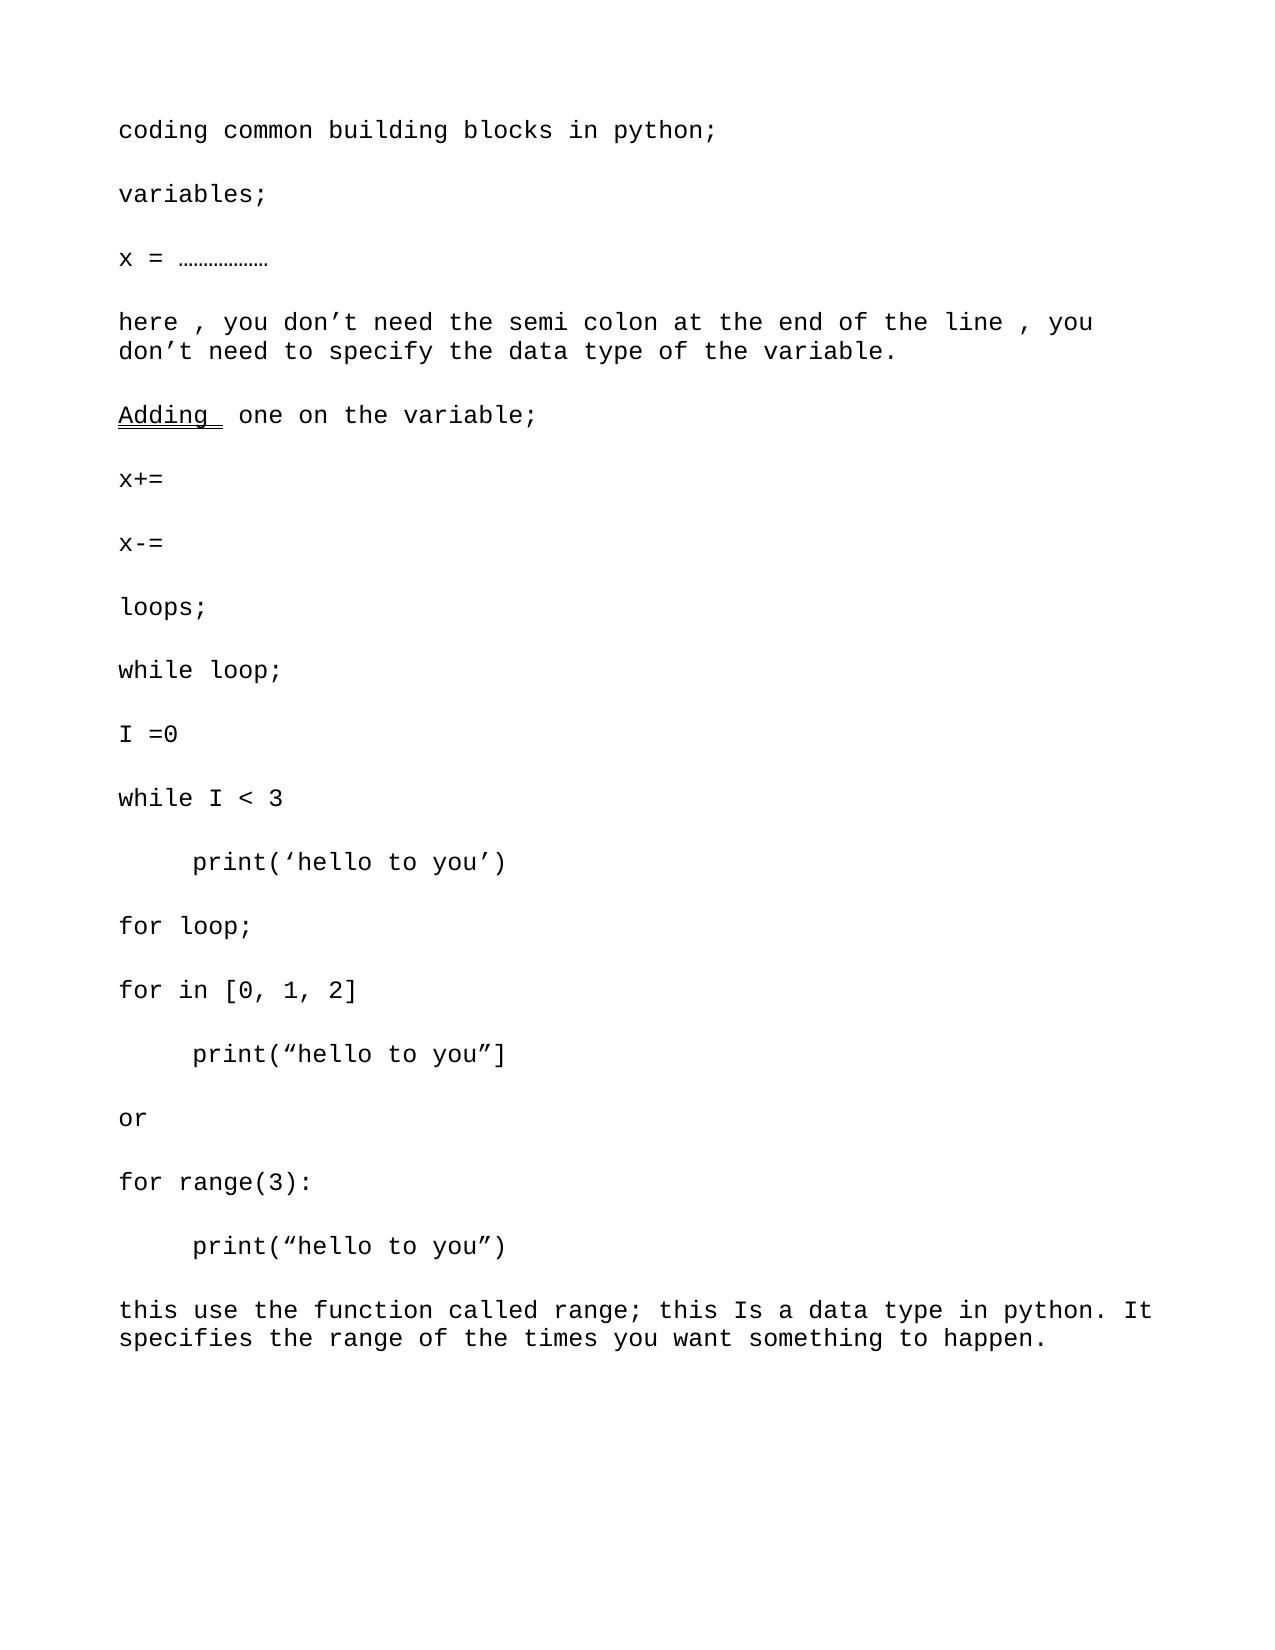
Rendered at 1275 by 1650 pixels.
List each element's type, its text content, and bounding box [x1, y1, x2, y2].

text for range(3): [118, 1170, 1157, 1198]
text x = ……………… [118, 246, 1157, 274]
text variables; [118, 182, 1157, 210]
text print(“hello to you”) [118, 1234, 1157, 1262]
text x-= [118, 530, 1157, 558]
text or [118, 1106, 1157, 1134]
text for in [0, 1, 2] [118, 978, 1157, 1006]
text while I < 3 [118, 786, 1157, 814]
text here , you don’t need the semi colon at the end of the line , you don’t need to specify the data type of the variable. [118, 310, 1157, 367]
text for loop; [118, 914, 1157, 942]
text x+= [118, 466, 1157, 494]
text this use the function called range; this Is a data type in python. It specifies the range of the times you want something to happen. [118, 1298, 1157, 1354]
text coding common building blocks in python; [118, 118, 1157, 146]
text print(“hello to you”] [118, 1042, 1157, 1070]
text while loop; [118, 658, 1157, 686]
text I =0 [118, 722, 1157, 750]
text print(‘hello to you’) [118, 850, 1157, 878]
text Adding one on the variable; [118, 402, 1157, 431]
text loops; [118, 594, 1157, 622]
